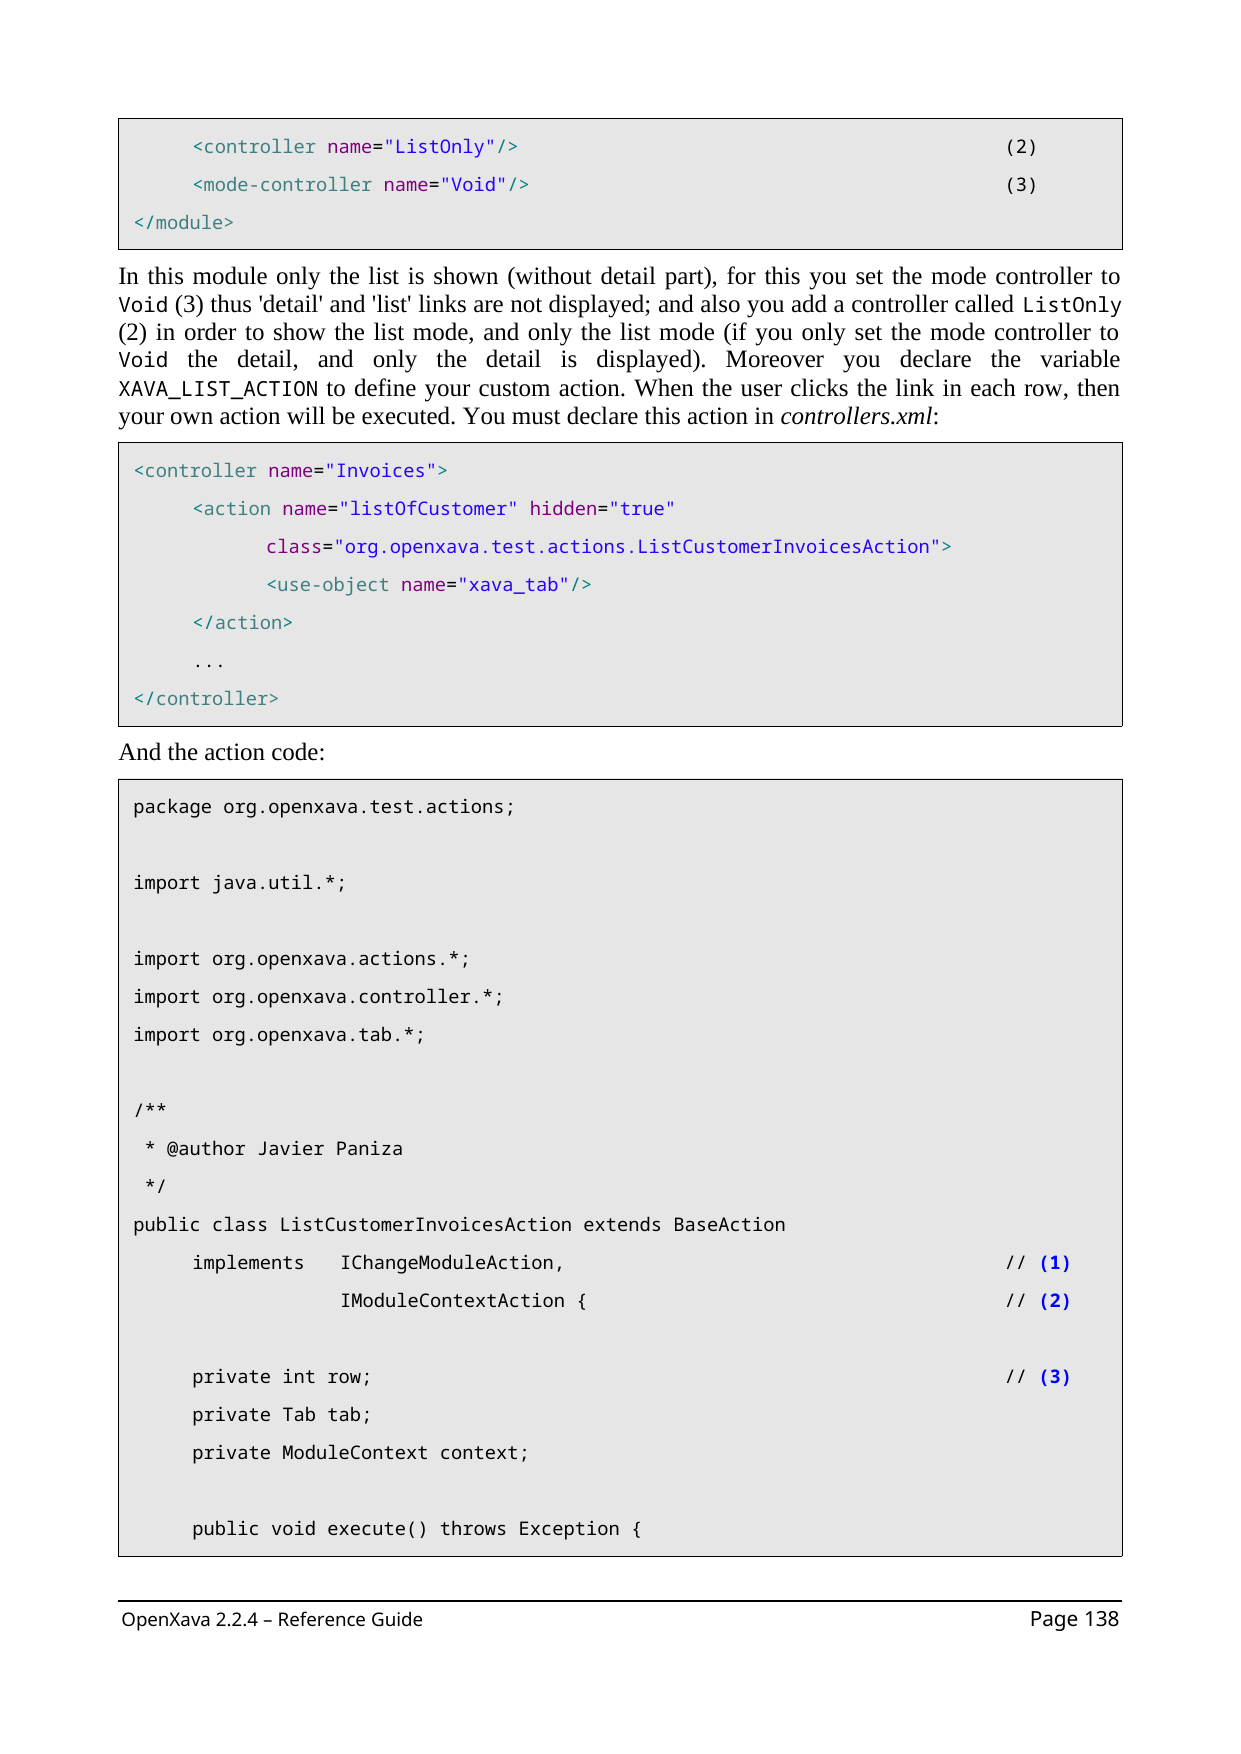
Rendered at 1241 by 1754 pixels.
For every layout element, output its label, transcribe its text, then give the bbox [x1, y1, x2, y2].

text <controller name="ListOnly"/> (2) [119, 119, 1122, 156]
text private ModuleContext context; [119, 1425, 1122, 1463]
text </controller> [119, 670, 1122, 726]
text private Tab tab; [119, 1387, 1122, 1425]
text public class ListCustomerInvoicesAction extends BaseAction [119, 1197, 1122, 1235]
text * @author Javier Paniza [119, 1121, 1122, 1159]
text */ [119, 1159, 1122, 1197]
text import org.openxava.actions.*; [119, 931, 1122, 968]
text And the action code: [118, 738, 1122, 766]
text In this module only the list is shown (without detail part), for this you set the mode controller to Void (3) thus 'detail' and 'list' links are not displayed; and also you add a controller called ListOnly (2) in order to show the list mode, and only the list mode (if you only set the mode controller to Void the detail, and only the detail is displayed). Moreover you declare the variable XAVA_LIST_ACTION to define your custom action. When the user clicks the link in each row, then your own action will be executed. You must declare this action in controllers.xml: [118, 262, 1122, 430]
text implements IChangeModuleAction, // (1) [119, 1235, 1122, 1273]
text import org.openxava.controller.*; [119, 968, 1122, 1007]
text class="org.openxava.test.actions.ListCustomerInvoicesAction"> [119, 518, 1122, 556]
text /** [119, 1083, 1122, 1121]
text package org.openxava.test.actions; [119, 780, 1122, 816]
text private int row; // (3) [119, 1349, 1122, 1387]
text </action> [119, 594, 1122, 632]
text <action name="listOfCustomer" hidden="true" [119, 480, 1122, 518]
text <use-object name="xava_tab"/> [119, 556, 1122, 594]
text public void execute() throws Exception { [119, 1501, 1122, 1556]
text IModuleContextAction { // (2) [119, 1273, 1122, 1311]
text ... [119, 632, 1122, 670]
text </module> [119, 194, 1122, 249]
text <controller name="Invoices"> [119, 443, 1122, 480]
text import org.openxava.tab.*; [119, 1007, 1122, 1044]
text import java.util.*; [119, 854, 1122, 892]
text <mode-controller name="Void"/> (3) [119, 156, 1122, 194]
